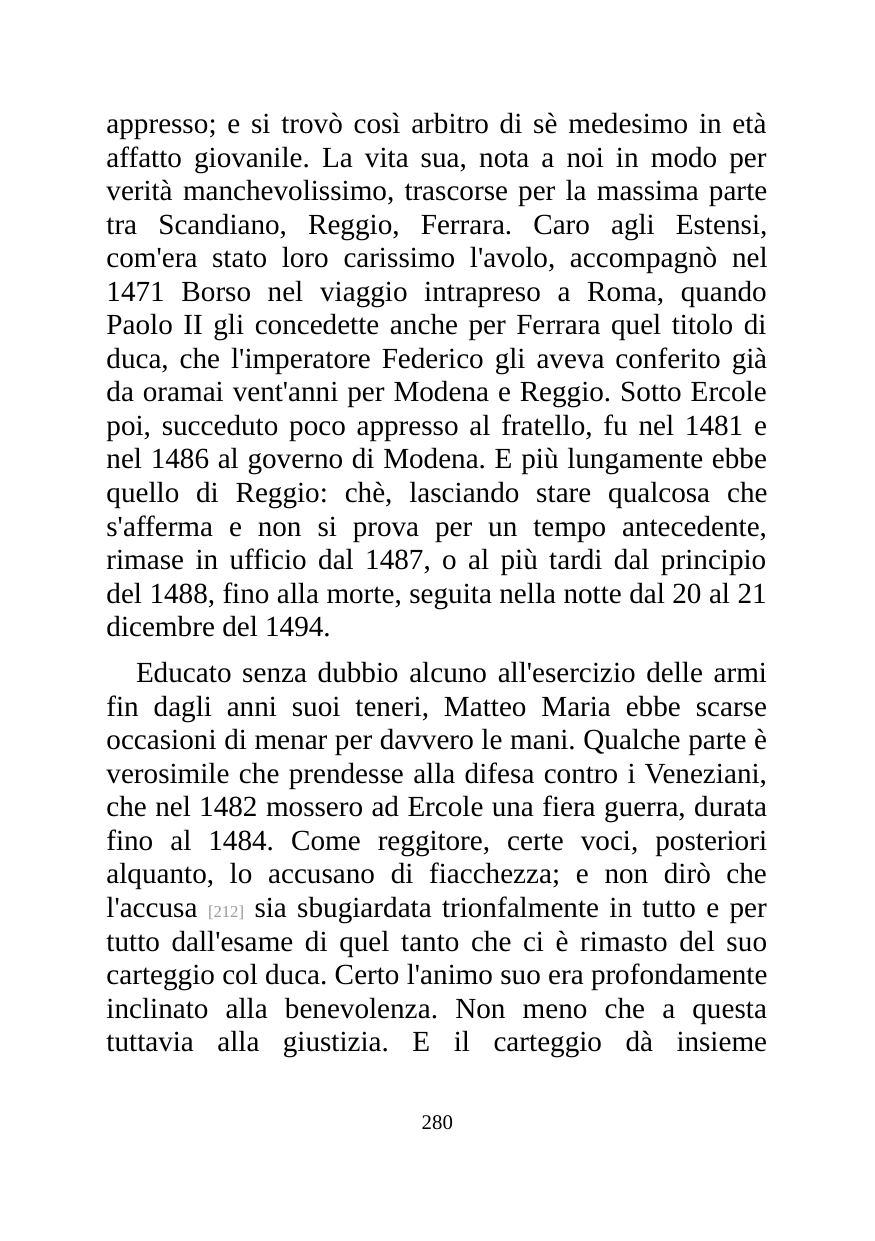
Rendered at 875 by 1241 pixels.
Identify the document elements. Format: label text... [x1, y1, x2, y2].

text Educato senza dubbio alcuno all'esercizio delle armi fin dagli anni suoi teneri, Matteo Maria ebbe scarse occasioni di menar per davvero le mani. Qualche parte è verosimile che prendesse alla difesa contro i Veneziani, che nel 1482 mossero ad Ercole una fiera guerra, durata fino al 1484. Come reggitore, certe voci, posteriori alquanto, lo accusano di fiacchezza; e non dirò che l'accusa [212] sia sbugiardata trionfalmente in tutto e per tutto dall'esame di quel tanto che ci è rimasto del suo carteggio col duca. Certo l'animo suo era profondamente inclinato alla benevolenza. Non meno che a questa tuttavia alla giustizia. E il carteggio dà insieme [106, 655, 768, 1058]
text appresso; e si trovò così arbitro di sè medesimo in età affatto giovanile. La vita sua, nota a noi in modo per verità manchevolissimo, trascorse per la massima parte tra Scandiano, Reggio, Ferrara. Caro agli Estensi, com'era stato loro carissimo l'avolo, accompagnò nel 1471 Borso nel viaggio intrapreso a Roma, quando Paolo II gli concedette anche per Ferrara quel titolo di duca, che l'imperatore Federico gli aveva conferito già da oramai vent'anni per Modena e Reggio. Sotto Ercole poi, succeduto poco appresso al fratello, fu nel 1481 e nel 1486 al governo di Modena. E più lungamente ebbe quello di Reggio: chè, lasciando stare qualcosa che s'afferma e non si prova per un tempo antecedente, rimase in ufficio dal 1487, o al più tardi dal principio del 1488, fino alla morte, seguita nella notte dal 20 al 21 dicembre del 1494. [106, 106, 768, 643]
